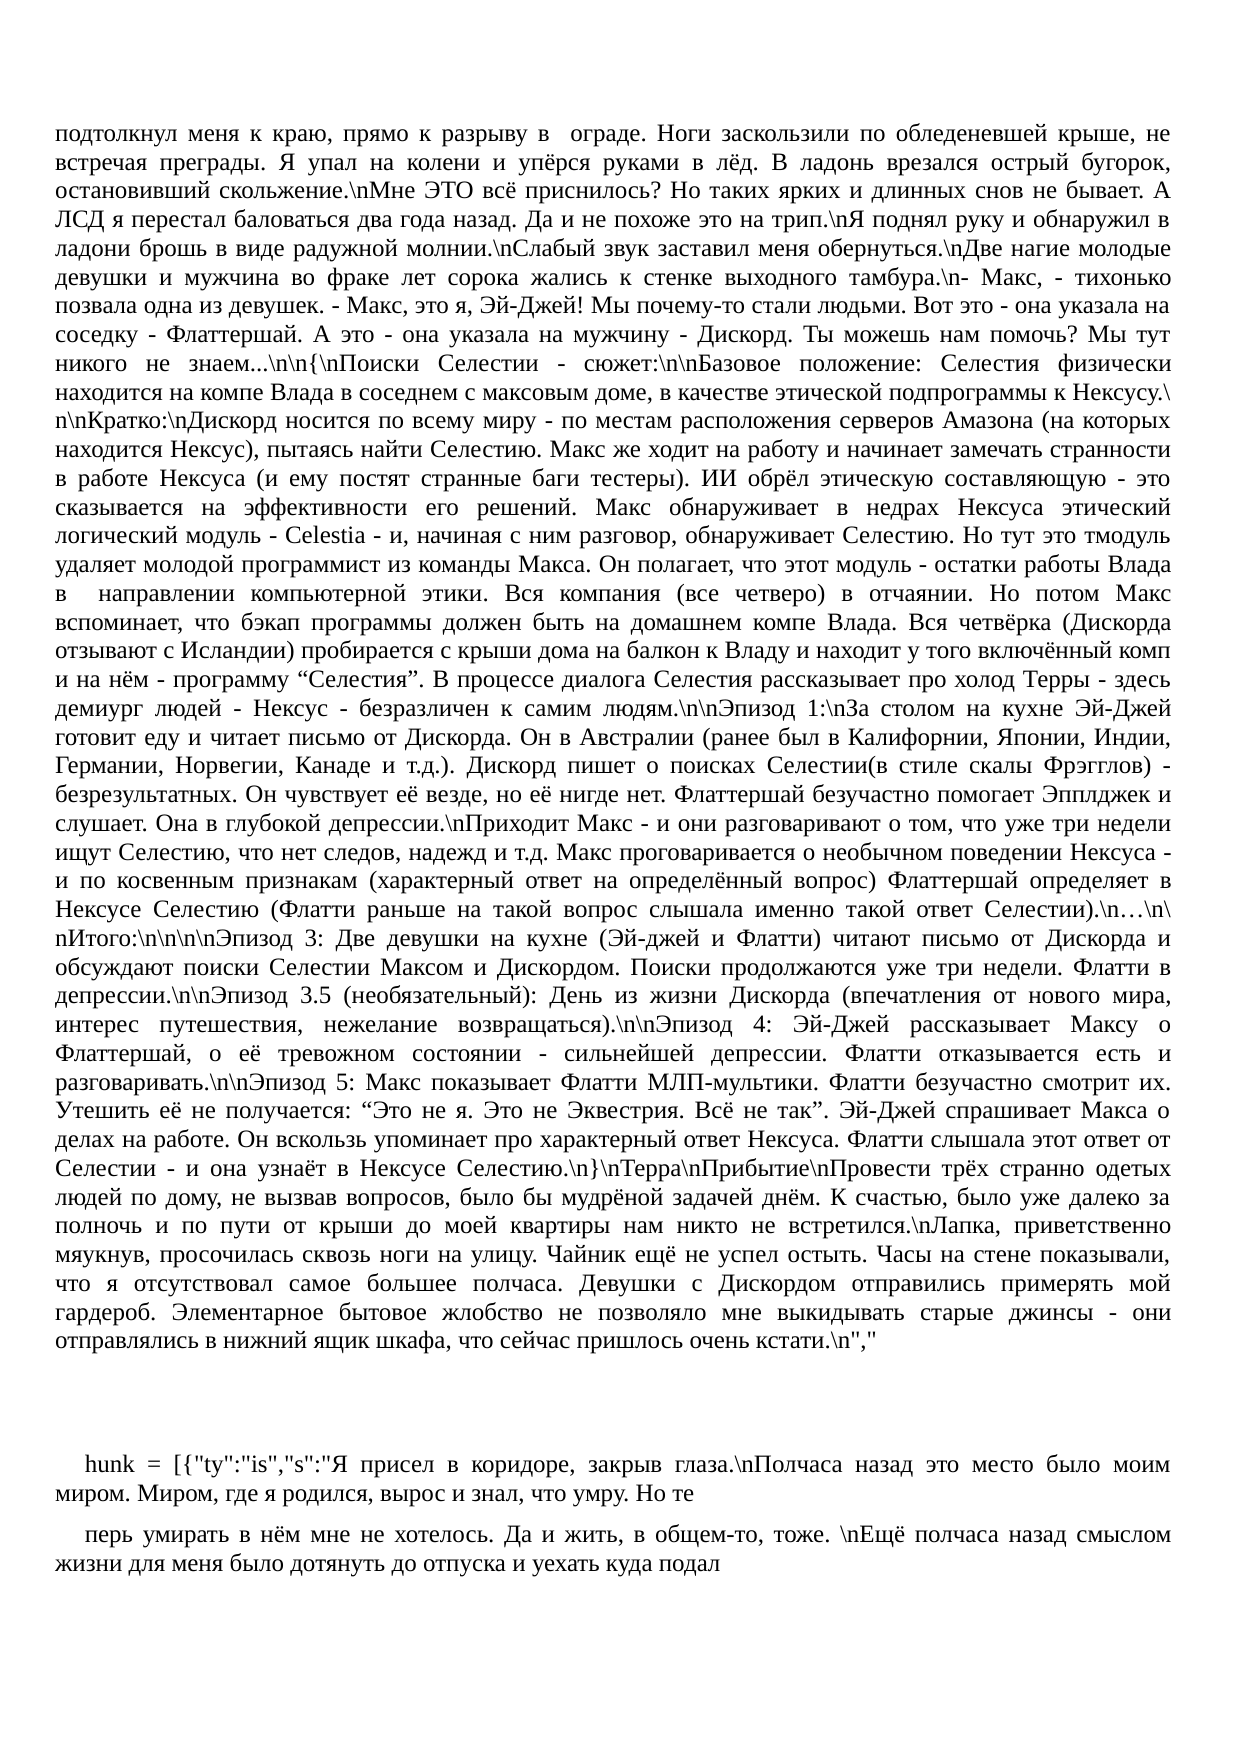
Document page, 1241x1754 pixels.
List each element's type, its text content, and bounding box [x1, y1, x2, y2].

text перь умирать в нём мне не хотелось. Да и жить, в общем-то, тоже. \nЕщё полчаса назад смыслом жизни для меня было дотянуть до отпуска и уехать куда подал [55, 1519, 1172, 1577]
text hunk = [{"ty":"is","s":"Я присел в коридоре, закрыв глаза.\nПолчаса назад это место было моим миром. Миром, где я родился, вырос и знал, что умру. Но те [55, 1449, 1172, 1507]
text подтолкнул меня к краю, прямо к разрыву в ограде. Ноги заскользили по обледеневшей крыше, не встречая преграды. Я упал на колени и упёрся руками в лёд. В ладонь врезался острый бугорок, остановивший скольжение.\nМне ЭТО всё приснилось? Но таких ярких и длинных снов не бывает. А ЛСД я перестал баловаться два года назад. Да и не похоже это на трип.\nЯ поднял руку и обнаружил в ладони брошь в виде радужной молнии.\nСлабый звук заставил меня обернуться.\nДве нагие молодые девушки и мужчина во фраке лет сорока жались к стенке выходного тамбура.\n- Макс, - тихонько позвала одна из девушек. - Макс, это я, Эй-Джей! Мы почему-то стали людьми. Вот это - она указала на соседку - Флаттершай. А это - она указала на мужчину - Дискорд. Ты можешь нам помочь? Мы тут никого не знаем...\n\n{\nПоиски Селестии - сюжет:\n\nБазовое положение: Селестия физически находится на компе Влада в соседнем с максовым доме, в качестве этической подпрограммы к Нексусу.\n\nКратко:\nДискорд носится по всему миру - по местам расположения серверов Амазона (на которых находится Нексус), пытаясь найти Селестию. Макс же ходит на работу и начинает замечать странности в работе Нексуса (и ему постят странные баги тестеры). ИИ обрёл этическую составляющую - это сказывается на эффективности его решений. Макс обнаруживает в недрах Нексуса этический логический модуль - Celestia - и, начиная с ним разговор, обнаруживает Селестию. Но тут это тмодуль удаляет молодой программист из команды Макса. Он полагает, что этот модуль - остатки работы Влада в направлении компьютерной этики. Вся компания (все четверо) в отчаянии. Но потом Макс вспоминает, что бэкап программы должен быть на домашнем компе Влада. Вся четвёрка (Дискорда отзывают с Исландии) пробирается с крыши дома на балкон к Владу и находит у того включённый комп и на нём - программу “Селестия”. В процессе диалога Селестия рассказывает про холод Терры - здесь демиург людей - Нексус - безразличен к самим людям.\n\nЭпизод 1:\nЗа столом на кухне Эй-Джей готовит еду и читает письмо от Дискорда. Он в Австралии (ранее был в Калифорнии, Японии, Индии, Германии, Норвегии, Канаде и т.д.). Дискорд пишет о поисках Селестии(в стиле скалы Фрэгглов) - безрезультатных. Он чувствует её везде, но её нигде нет. Флаттершай безучастно помогает Эпплджек и слушает. Она в глубокой депрессии.\nПриходит Макс - и они разговаривают о том, что уже три недели ищут Селестию, что нет следов, надежд и т.д. Макс проговаривается о необычном поведении Нексуса - и по косвенным признакам (характерный ответ на определённый вопрос) Флаттершай определяет в Нексусе Селестию (Флатти раньше на такой вопрос слышала именно такой ответ Селестии).\n…\n\nИтого:\n\n\n\nЭпизод 3: Две девушки на кухне (Эй-джей и Флатти) читают письмо от Дискорда и обсуждают поиски Селестии Максом и Дискордом. Поиски продолжаются уже три недели. Флатти в депрессии.\n\nЭпизод 3.5 (необязательный): День из жизни Дискорда (впечатления от нового мира, интерес путешествия, нежелание возвращаться).\n\nЭпизод 4: Эй-Джей рассказывает Максу о Флаттершай, о её тревожном состоянии - сильнейшей депрессии. Флатти отказывается есть и разговаривать.\n\nЭпизод 5: Макс показывает Флатти МЛП-мультики. Флатти безучастно смотрит их. Утешить её не получается: “Это не я. Это не Эквестрия. Всё не так”. Эй-Джей спрашивает Макса о делах на работе. Он вскользь упоминает про характерный ответ Нексуса. Флатти слышала этот ответ от Селестии - и она узнаёт в Нексусе Селестию.\n}\nТерра\nПрибытие\nПровести трёх странно одетых людей по дому, не вызвав вопросов, было бы мудрёной задачей днём. К счастью, было уже далеко за полночь и по пути от крыши до моей квартиры нам никто не встретился.\nЛапка, приветственно мяукнув, просочилась сквозь ноги на улицу. Чайник ещё не успел остыть. Часы на стене показывали, что я отсутствовал самое большее полчаса. Девушки с Дискордом отправились примерять мой гардероб. Элементарное бытовое жлобство не позволяло мне выкидывать старые джинсы - они отправлялись в нижний ящик шкафа, что сейчас пришлось очень кстати.\n"," [55, 118, 1172, 1354]
